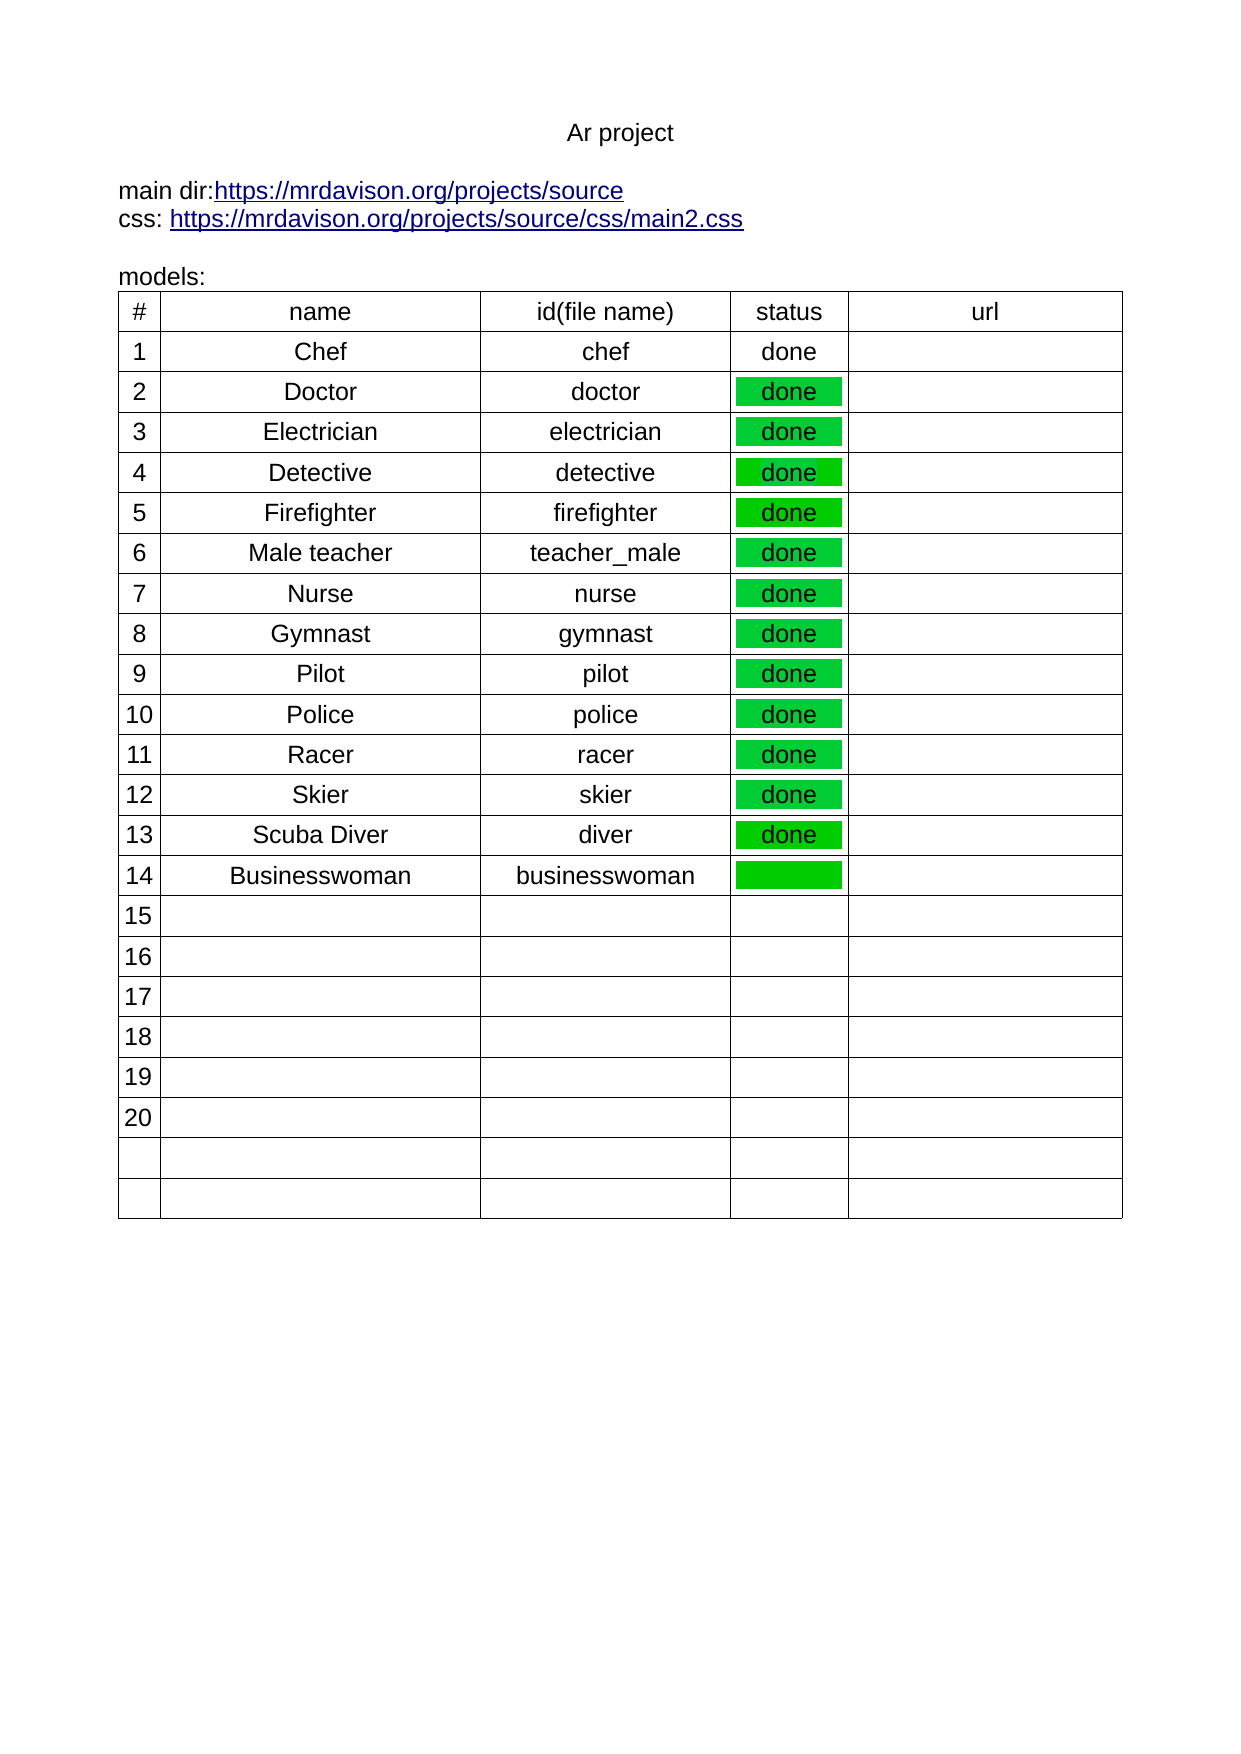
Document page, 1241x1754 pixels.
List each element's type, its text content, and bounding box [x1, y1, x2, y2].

table_cell done [731, 372, 848, 412]
table_cell [481, 1179, 730, 1218]
table_cell done [731, 413, 848, 452]
table_cell 20 [119, 1098, 160, 1137]
table_cell [849, 1017, 1122, 1057]
table_cell 19 [119, 1058, 160, 1097]
table_cell [849, 977, 1122, 1016]
table_cell [731, 977, 848, 1016]
text Ar project [118, 118, 1122, 147]
table_cell [849, 372, 1122, 412]
table_cell [481, 1058, 730, 1097]
table_header id(file name) [481, 292, 730, 331]
table_cell [731, 937, 848, 976]
table_cell police [481, 695, 730, 734]
table_cell Firefighter [161, 493, 480, 532]
table_cell chef [481, 332, 730, 371]
table_cell 10 [119, 695, 160, 734]
table_cell done [731, 332, 848, 371]
table_cell [731, 1058, 848, 1097]
table_cell teacher_male [481, 534, 730, 573]
table_cell [849, 1058, 1122, 1097]
table_cell firefighter [481, 493, 730, 532]
table_cell 8 [119, 614, 160, 653]
table_cell [731, 1098, 848, 1137]
table_cell Police [161, 695, 480, 734]
table_cell gymnast [481, 614, 730, 653]
table_cell Racer [161, 735, 480, 774]
table_cell Businesswoman [161, 856, 480, 895]
table_cell nurse [481, 574, 730, 613]
table_cell [849, 695, 1122, 734]
table_cell [161, 896, 480, 936]
table_cell 18 [119, 1017, 160, 1057]
table_cell Chef [161, 332, 480, 371]
table_cell [481, 1138, 730, 1177]
table_cell 1 [119, 332, 160, 371]
table_cell 3 [119, 413, 160, 452]
table_cell [161, 977, 480, 1016]
table_cell detective [481, 453, 730, 492]
table_cell done [731, 655, 848, 694]
table_cell skier [481, 775, 730, 815]
table_cell 5 [119, 493, 160, 532]
table_cell Nurse [161, 574, 480, 613]
table_header status [731, 292, 848, 331]
table_cell pilot [481, 655, 730, 694]
table_cell [161, 937, 480, 976]
table_header # [119, 292, 160, 331]
table_header name [161, 292, 480, 331]
table_cell [161, 1138, 480, 1177]
table_cell done [731, 574, 848, 613]
table_cell Pilot [161, 655, 480, 694]
table_cell [481, 937, 730, 976]
table_cell [849, 896, 1122, 936]
table_cell 15 [119, 896, 160, 936]
table_cell electrician [481, 413, 730, 452]
table_cell doctor [481, 372, 730, 412]
table_cell Scuba Diver [161, 816, 480, 855]
table_cell [849, 655, 1122, 694]
table_cell [161, 1179, 480, 1218]
table_cell 16 [119, 937, 160, 976]
table_cell Detective [161, 453, 480, 492]
table_cell [849, 816, 1122, 855]
table_cell [849, 453, 1122, 492]
table_cell racer [481, 735, 730, 774]
table_cell [849, 332, 1122, 371]
table_cell 2 [119, 372, 160, 412]
table_cell [731, 1138, 848, 1177]
table_cell done [731, 735, 848, 774]
table_cell done [731, 775, 848, 815]
table_cell done [731, 534, 848, 573]
table_cell [161, 1017, 480, 1057]
table_cell [849, 574, 1122, 613]
table_cell [119, 1138, 160, 1177]
table_cell [849, 1138, 1122, 1177]
table_cell [849, 735, 1122, 774]
table_cell [849, 1179, 1122, 1218]
table_cell Skier [161, 775, 480, 815]
table_cell diver [481, 816, 730, 855]
table_cell 17 [119, 977, 160, 1016]
table_cell [731, 896, 848, 936]
table_cell Electrician [161, 413, 480, 452]
table_cell done [731, 453, 848, 492]
table_cell 11 [119, 735, 160, 774]
table_cell [849, 413, 1122, 452]
table_cell [849, 614, 1122, 653]
table_cell done [731, 614, 848, 653]
table_cell [481, 1098, 730, 1137]
table_cell done [731, 695, 848, 734]
table_cell done [731, 493, 848, 532]
table_cell [849, 937, 1122, 976]
table_header url [849, 292, 1122, 331]
text models: [118, 262, 1122, 291]
table_cell 7 [119, 574, 160, 613]
table_cell [849, 534, 1122, 573]
table_cell [849, 493, 1122, 532]
table_cell [119, 1179, 160, 1218]
table_cell [849, 1098, 1122, 1137]
table_cell [481, 896, 730, 936]
table_cell Gymnast [161, 614, 480, 653]
text main dir:https://mrdavison.org/projects/source [118, 176, 1122, 204]
table_cell [481, 977, 730, 1016]
table_cell Male teacher [161, 534, 480, 573]
table_cell [481, 1017, 730, 1057]
table_cell 13 [119, 816, 160, 855]
table_cell [161, 1098, 480, 1137]
table_cell 14 [119, 856, 160, 895]
table_cell 12 [119, 775, 160, 815]
table_cell [161, 1058, 480, 1097]
table_cell [731, 1017, 848, 1057]
table_cell [849, 775, 1122, 815]
table_cell 4 [119, 453, 160, 492]
table_cell 6 [119, 534, 160, 573]
table_cell done [731, 816, 848, 855]
table_cell businesswoman [481, 856, 730, 895]
table_cell [731, 1179, 848, 1218]
table_cell [731, 856, 848, 895]
table_cell Doctor [161, 372, 480, 412]
text css: https://mrdavison.org/projects/source/css/main2.css [118, 204, 1122, 233]
table_cell [849, 856, 1122, 895]
table_cell 9 [119, 655, 160, 694]
